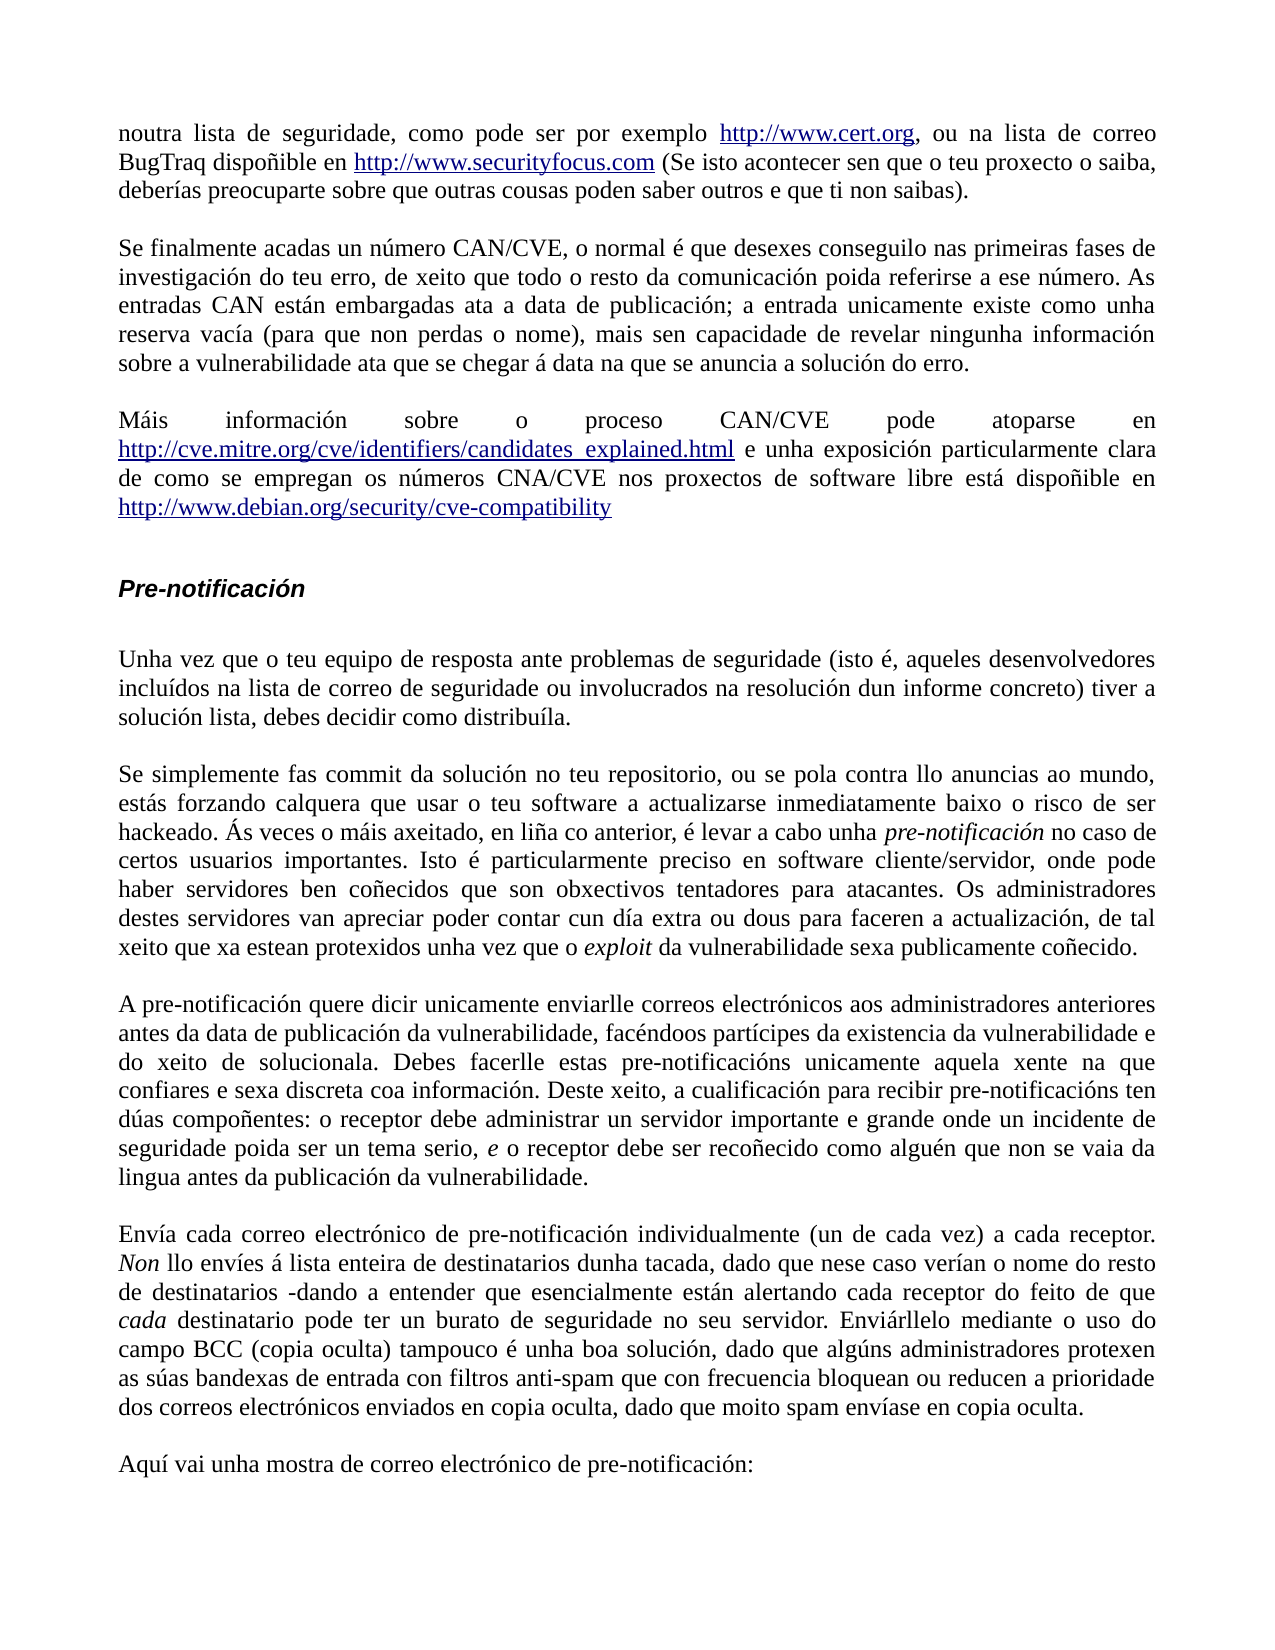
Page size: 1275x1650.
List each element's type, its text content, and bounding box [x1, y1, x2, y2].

subtitle Pre-notificación [118, 574, 1157, 603]
text A pre-notificación quere dicir unicamente enviarlle correos electrónicos aos administradores anteriores antes da data de publicación da vulnerabilidade, facéndoos partícipes da existencia da vulnerabilidade e do xeito de solucionala. Debes facerlle estas pre-notificacións unicamente aquela xente na que confiares e sexa discreta coa información. Deste xeito, a cualificación para recibir pre-notificacións ten dúas compoñentes: o receptor debe administrar un servidor importante e grande onde un incidente de seguridade poida ser un tema serio, e o receptor debe ser recoñecido como alguén que non se vaia da lingua antes da publicación da vulnerabilidade. [118, 989, 1157, 1190]
text Máis información sobre o proceso CAN/CVE pode atoparse en http://cve.mitre.org/cve/identifiers/candidates_explained.html e unha exposición particularmente clara de como se empregan os números CNA/CVE nos proxectos de software libre está dispoñible en http://www.debian.org/security/cve-compatibility [118, 406, 1157, 521]
text Se finalmente acadas un número CAN/CVE, o normal é que desexes conseguilo nas primeiras fases de investigación do teu erro, de xeito que todo o resto da comunicación poida referirse a ese número. As entradas CAN están embargadas ata a data de publicación; a entrada unicamente existe como unha reserva vacía (para que non perdas o nome), mais sen capacidade de revelar ningunha información sobre a vulnerabilidade ata que se chegar á data na que se anuncia a solución do erro. [118, 233, 1157, 377]
text Aquí vai unha mostra de correo electrónico de pre-notificación: [118, 1449, 1157, 1478]
text Unha vez que o teu equipo de resposta ante problemas de seguridade (isto é, aqueles desenvolvedores incluídos na lista de correo de seguridade ou involucrados na resolución dun informe concreto) tiver a solución lista, debes decidir como distribuíla. [118, 644, 1157, 730]
text Envía cada correo electrónico de pre-notificación individualmente (un de cada vez) a cada receptor. Non llo envíes á lista enteira de destinatarios dunha tacada, dado que nese caso verían o nome do resto de destinatarios -dando a entender que esencialmente están alertando cada receptor do feito de que cada destinatario pode ter un burato de seguridade no seu servidor. Enviárllelo mediante o uso do campo BCC (copia oculta) tampouco é unha boa solución, dado que algúns administradores protexen as súas bandexas de entrada con filtros anti-spam que con frecuencia bloquean ou reducen a prioridade dos correos electrónicos enviados en copia oculta, dado que moito spam envíase en copia oculta. [118, 1219, 1157, 1420]
text Se simplemente fas commit da solución no teu repositorio, ou se pola contra llo anuncias ao mundo, estás forzando calquera que usar o teu software a actualizarse inmediatamente baixo o risco de ser hackeado. Ás veces o máis axeitado, en liña co anterior, é levar a cabo unha pre-notificación no caso de certos usuarios importantes. Isto é particularmente preciso en software cliente/servidor, onde pode haber servidores ben coñecidos que son obxectivos tentadores para atacantes. Os administradores destes servidores van apreciar poder contar cun día extra ou dous para faceren a actualización, de tal xeito que xa estean protexidos unha vez que o exploit da vulnerabilidade sexa publicamente coñecido. [118, 759, 1157, 960]
text noutra lista de seguridade, como pode ser por exemplo http://www.cert.org, ou na lista de correo BugTraq dispoñible en http://www.securityfocus.com (Se isto acontecer sen que o teu proxecto o saiba, deberías preocuparte sobre que outras cousas poden saber outros e que ti non saibas). [118, 118, 1157, 204]
